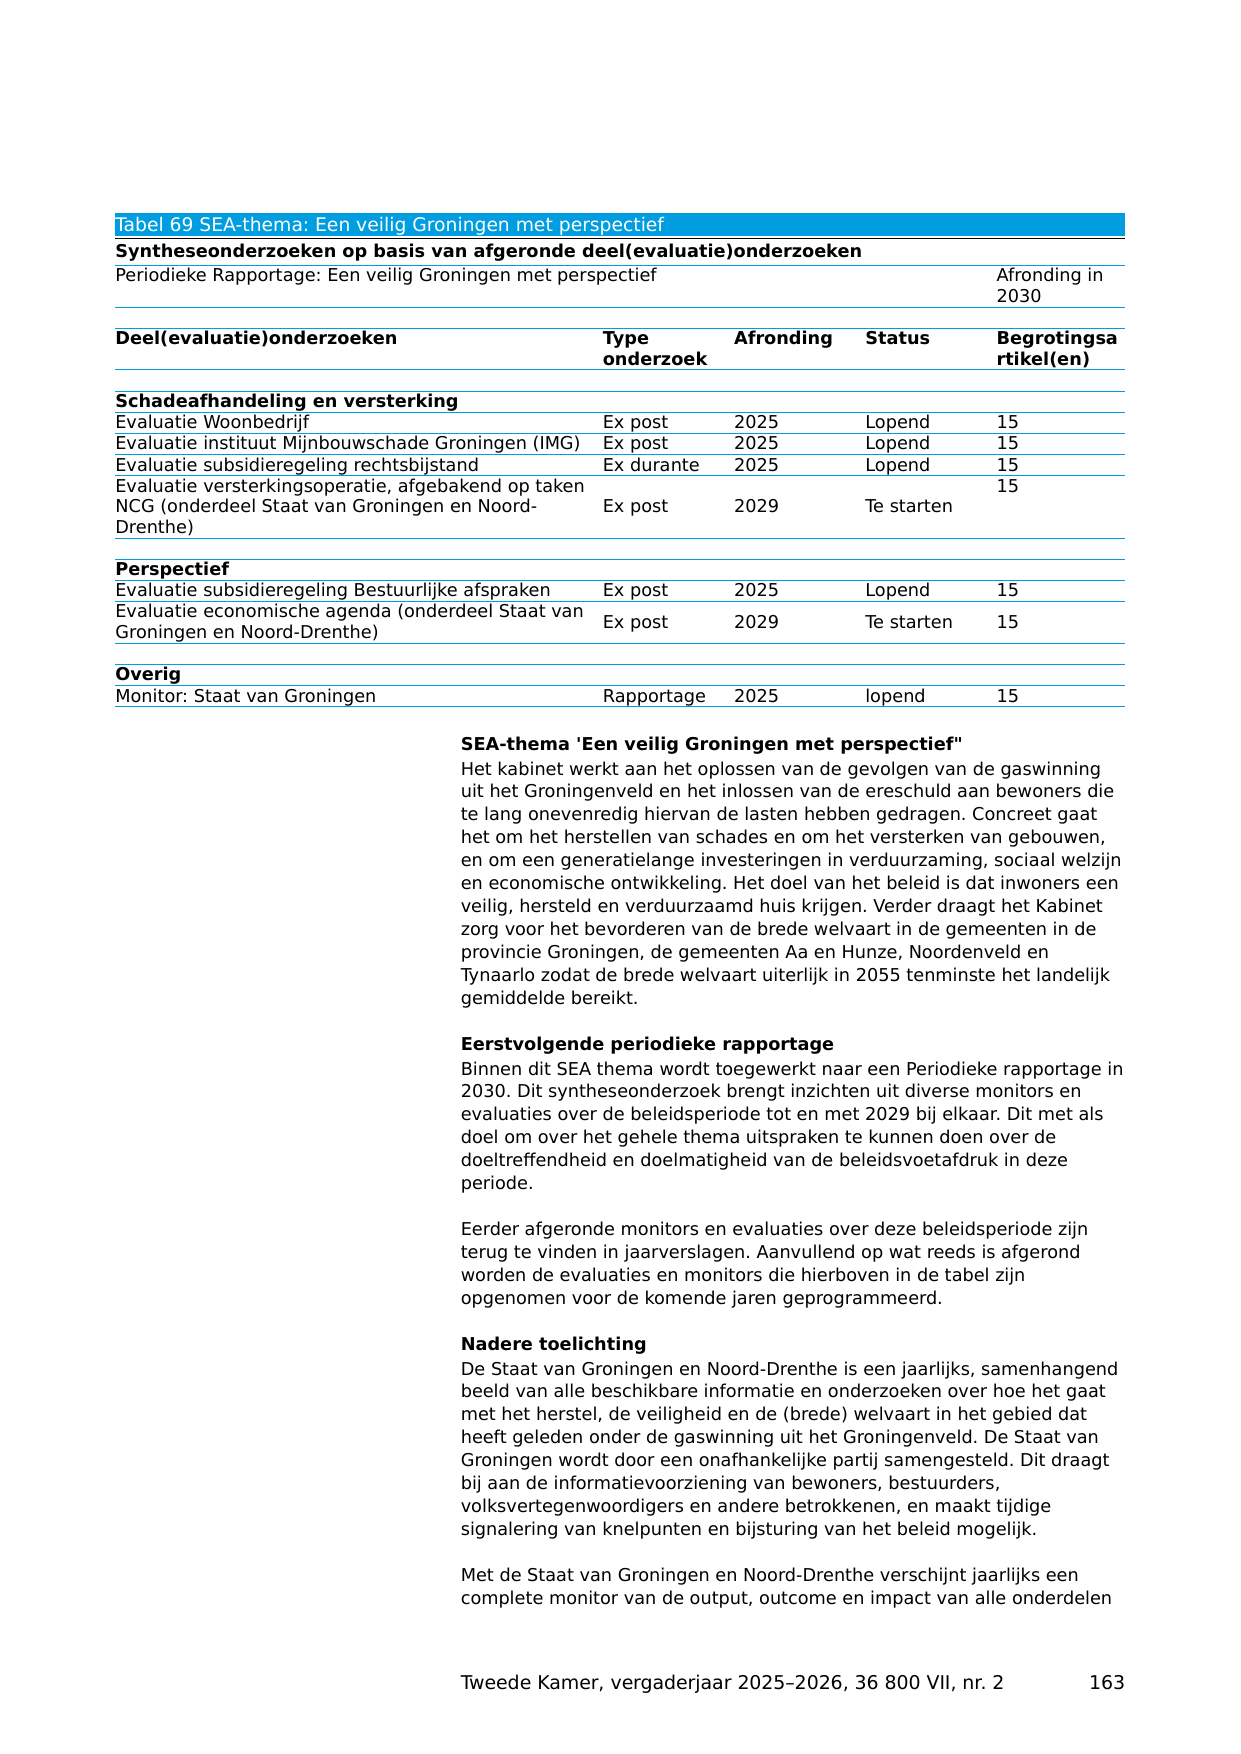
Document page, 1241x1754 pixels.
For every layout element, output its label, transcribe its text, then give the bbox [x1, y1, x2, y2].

table_cell [115, 370, 600, 391]
table_cell Status [862, 329, 993, 369]
table_cell Ex durante [600, 455, 731, 475]
table_cell [862, 539, 993, 559]
text Binnen dit SEA thema wordt toegewerkt naar een Periodieke rapportage in 2030. Dit syntheseonderzoek brengt inzichten uit diverse monitors en evaluaties over de beleidsperiode tot en met 2029 bij elkaar. Dit met als doel om over het gehele thema uitspraken te kunnen doen over de doeltreffendheid en doelmatigheid van de beleidsvoetafdruk in deze periode. [461, 1057, 1125, 1194]
table_cell 15 [994, 455, 1125, 475]
table_cell [994, 370, 1125, 391]
table_cell 15 [994, 476, 1125, 537]
table_cell Syntheseonderzoeken op basis van afgeronde deel(evaluatie)onderzoeken [115, 239, 1125, 265]
table_cell [600, 370, 731, 391]
table_cell [731, 370, 862, 391]
table_cell [600, 539, 731, 559]
table_cell Lopend [862, 434, 993, 454]
table_cell 15 [994, 581, 1125, 601]
table_cell [862, 308, 993, 328]
table_cell Ex post [600, 476, 731, 537]
table_cell [731, 308, 862, 328]
table_cell Afronding in 2030 [994, 266, 1125, 306]
table_cell Ex post [600, 581, 731, 601]
table_cell Perspectief [115, 560, 1125, 580]
text Eerder afgeronde monitors en evaluaties over deze beleidsperiode zijn terug te vinden in jaarverslagen. Aanvullend op wat reeds is afgerond worden de evaluaties en monitors die hierboven in de tabel zijn opgenomen voor de komende jaren geprogrammeerd. [461, 1217, 1125, 1309]
table_cell Afronding [731, 329, 862, 369]
table_cell Deel(evaluatie)onderzoeken [115, 329, 600, 369]
table_cell [115, 308, 600, 328]
table_cell [600, 644, 731, 664]
table_cell Evaluatie subsidieregeling rechtsbijstand [115, 455, 600, 475]
table_cell 15 [994, 413, 1125, 433]
table_cell 15 [994, 602, 1125, 643]
table_cell Begrotingsartikel(en) [994, 329, 1125, 369]
table_cell Rapportage [600, 686, 731, 706]
table_cell Te starten [862, 602, 993, 643]
table_cell [731, 665, 862, 685]
table_cell Te starten [862, 476, 993, 537]
text Nadere toelichting [461, 1332, 1125, 1354]
table_cell Evaluatie Woonbedrijf [115, 413, 600, 433]
table_cell [600, 665, 731, 685]
table_cell [994, 665, 1125, 685]
table_cell 2029 [731, 602, 862, 643]
table_cell [731, 539, 862, 559]
table_cell Type onderzoek [600, 329, 731, 369]
text De Staat van Groningen en Noord-Drenthe is een jaarlijks, samenhangend beeld van alle beschikbare informatie en onderzoeken over hoe het gaat met het herstel, de veiligheid en de (brede) welvaart in het gebied dat heeft geleden onder de gaswinning uit het Groningenveld. De Staat van Groningen wordt door een onafhankelijke partij samengesteld. Dit draagt bij aan de informatievoorziening van bewoners, bestuurders, volksvertegenwoordigers en andere betrokkenen, en maakt tijdige signalering van knelpunten en bijsturing van het beleid mogelijk. [461, 1357, 1125, 1540]
table_cell Lopend [862, 455, 993, 475]
table_cell [994, 308, 1125, 328]
table_cell Ex post [600, 413, 731, 433]
table_cell [600, 308, 731, 328]
table_cell Overig [115, 665, 600, 685]
text Eerstvolgende periodieke rapportage [461, 1032, 1125, 1054]
table_cell Evaluatie subsidieregeling Bestuurlijke afspraken [115, 581, 600, 601]
table_cell Evaluatie versterkingsoperatie, afgebakend op taken NCG (onderdeel Staat van Groningen en Noord-Drenthe) [115, 476, 600, 537]
table_cell Periodieke Rapportage: Een veilig Groningen met perspectief [115, 266, 993, 306]
table_cell [862, 644, 993, 664]
table_cell 2029 [731, 476, 862, 537]
text Het kabinet werkt aan het oplossen van de gevolgen van de gaswinning uit het Groningenveld en het inlossen van de ereschuld aan bewoners die te lang onevenredig hiervan de lasten hebben gedragen. Concreet gaat het om het herstellen van schades en om het versterken van gebouwen, en om een generatielange investeringen in verduurzaming, sociaal welzijn en economische ontwikkeling. Het doel van het beleid is dat inwoners een veilig, hersteld en verduurzaamd huis krijgen. Verder draagt het Kabinet zorg voor het bevorderen van de brede welvaart in de gemeenten in de provincie Groningen, de gemeenten Aa en Hunze, Noordenveld en Tynaarlo zodat de brede welvaart uiterlijk in 2055 tenminste het landelijk gemiddelde bereikt. [461, 757, 1125, 1009]
table_cell [115, 644, 600, 664]
text SEA-thema 'Een veilig Groningen met perspectief" [461, 732, 1125, 754]
table_cell [862, 665, 993, 685]
table_cell 2025 [731, 581, 862, 601]
table_cell Lopend [862, 413, 993, 433]
table_cell [994, 539, 1125, 559]
table_cell [862, 370, 993, 391]
table_cell 2025 [731, 413, 862, 433]
text Met de Staat van Groningen en Noord-Drenthe verschijnt jaarlijks een complete monitor van de output, outcome en impact van alle onderdelen [461, 1563, 1125, 1609]
table_cell Lopend [862, 581, 993, 601]
table_cell [115, 539, 600, 559]
table_cell 2025 [731, 686, 862, 706]
table_cell lopend [862, 686, 993, 706]
table_cell [731, 644, 862, 664]
table_cell Ex post [600, 602, 731, 643]
table_cell [994, 644, 1125, 664]
table_cell 2025 [731, 434, 862, 454]
table_cell Evaluatie economische agenda (onderdeel Staat van Groningen en Noord-Drenthe) [115, 602, 600, 643]
table_cell 2025 [731, 455, 862, 475]
table_cell 15 [994, 686, 1125, 706]
table_cell Monitor: Staat van Groningen [115, 686, 600, 706]
table_cell Ex post [600, 434, 731, 454]
table_cell 15 [994, 434, 1125, 454]
table_cell Schadeafhandeling en versterking [115, 392, 1125, 412]
table_cell Evaluatie instituut Mijnbouwschade Groningen (IMG) [115, 434, 600, 454]
